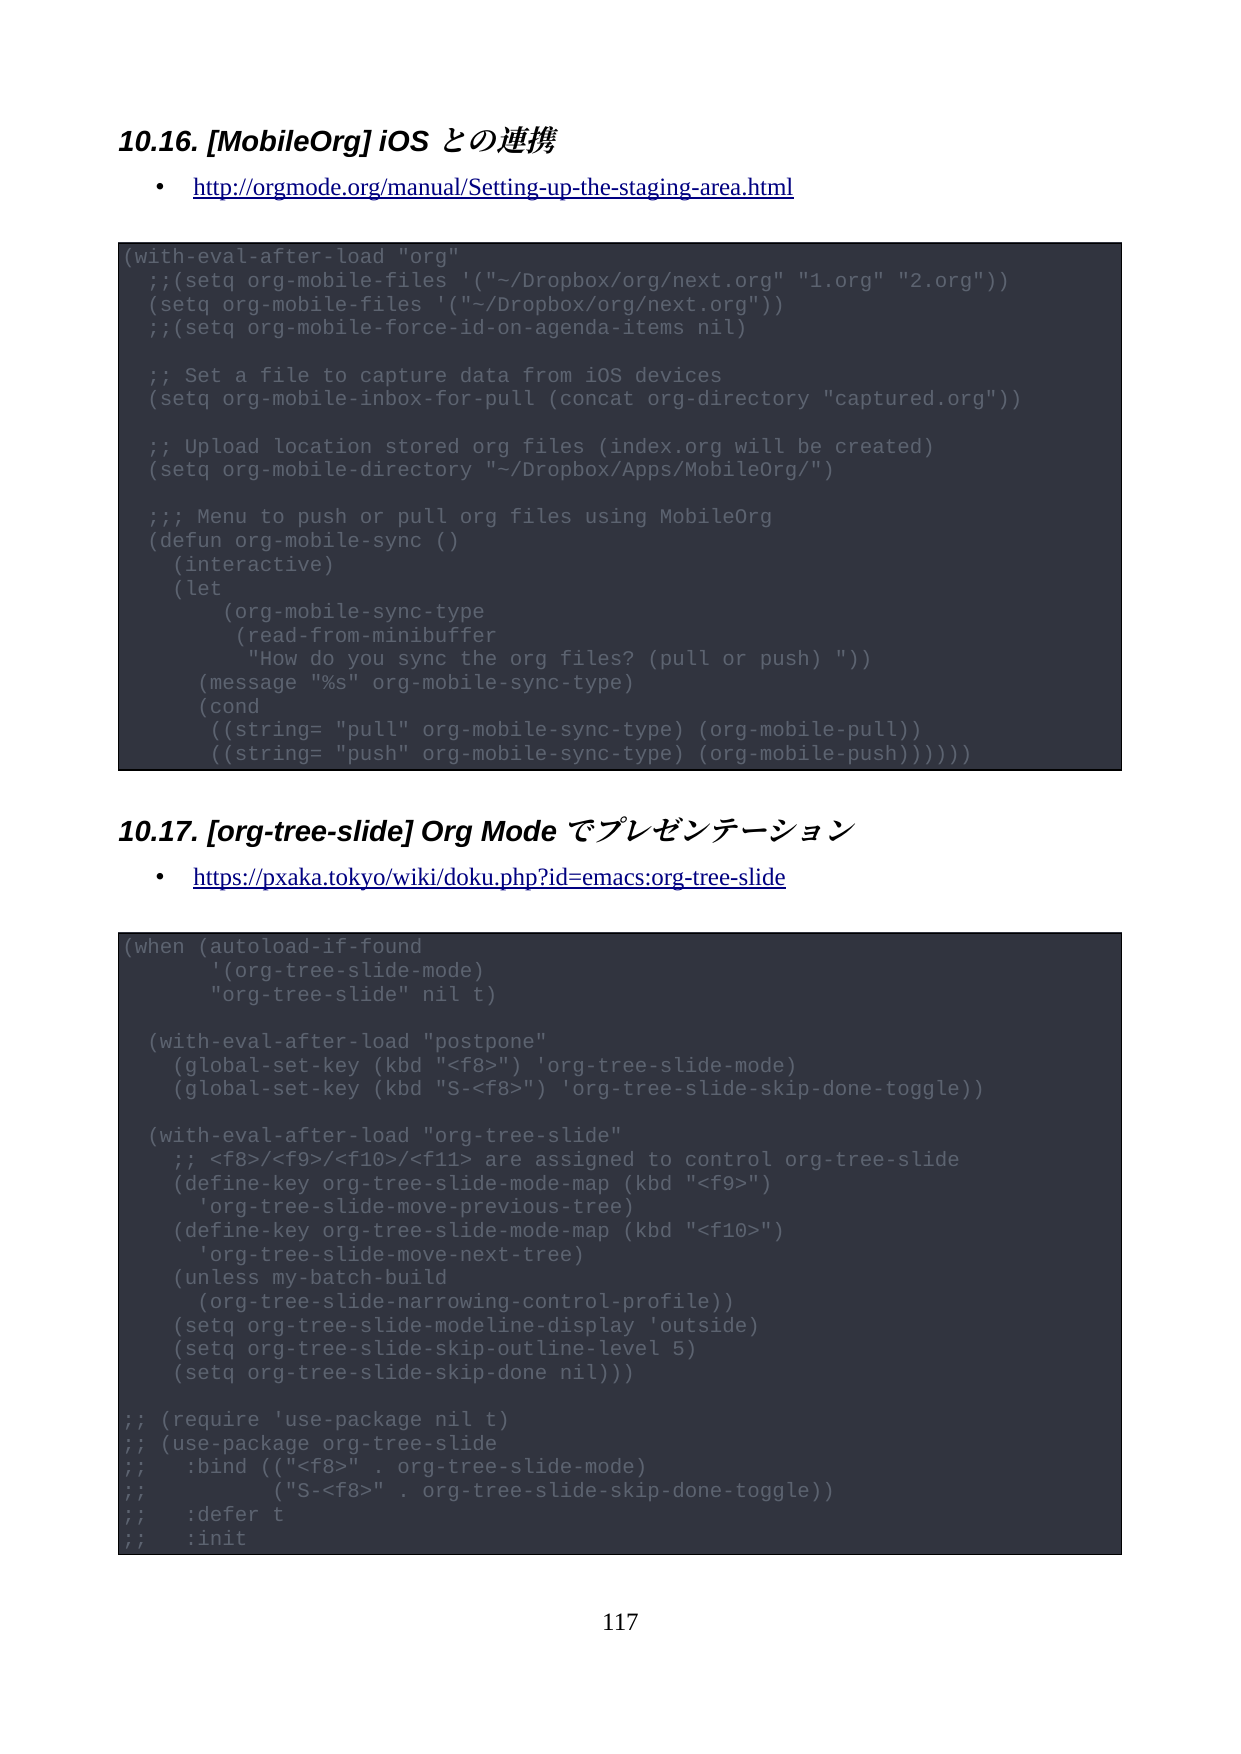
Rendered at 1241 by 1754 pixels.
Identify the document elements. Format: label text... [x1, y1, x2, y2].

text ;; Upload location stored org files (index.org will be created) [119, 432, 1121, 455]
text ((string= "push" org-mobile-sync-type) (org-mobile-push)))))) [119, 739, 1121, 769]
text ;; :init [119, 1523, 1121, 1554]
text (setq org-tree-slide-skip-done nil))) [119, 1358, 1121, 1382]
list http://orgmode.org/manual/Setting-up-the-staging-area.html [156, 172, 1122, 230]
subtitle [MobileOrg] iOS との連携 [118, 118, 1122, 160]
text (message "%s" org-mobile-sync-type) [119, 668, 1121, 692]
text ;;(setq org-mobile-files '("~/Dropbox/org/next.org" "1.org" "2.org")) [119, 266, 1121, 290]
text ;; <f8>/<f9>/<f10>/<f11> are assigned to control org-tree-slide [119, 1145, 1121, 1169]
text (let [119, 573, 1121, 597]
text "How do you sync the org files? (pull or push) ")) [119, 644, 1121, 668]
list https://pxaka.tokyo/wiki/doku.php?id=emacs:org-tree-slide [156, 862, 1122, 920]
text ;; Set a file to capture data from iOS devices [119, 361, 1121, 384]
text ;; :bind (("<f8>" . org-tree-slide-mode) [119, 1453, 1121, 1476]
text (with-eval-after-load "org-tree-slide" [119, 1122, 1121, 1145]
text ;; ("S-<f8>" . org-tree-slide-skip-done-toggle)) [119, 1476, 1121, 1500]
text (interactive) [119, 550, 1121, 573]
text 'org-tree-slide-move-previous-tree) [119, 1192, 1121, 1216]
text (defun org-mobile-sync () [119, 526, 1121, 550]
text (cond [119, 692, 1121, 715]
text (org-mobile-sync-type [119, 597, 1121, 621]
text ;;; Menu to push or pull org files using MobileOrg [119, 503, 1121, 526]
text ((string= "pull" org-mobile-sync-type) (org-mobile-pull)) [119, 715, 1121, 739]
text (setq org-mobile-inbox-for-pull (concat org-directory "captured.org")) [119, 384, 1121, 408]
text (global-set-key (kbd "<f8>") 'org-tree-slide-mode) [119, 1051, 1121, 1074]
text ;; (use-package org-tree-slide [119, 1429, 1121, 1453]
subtitle [org-tree-slide] Org Modeでプレゼンテーション [118, 808, 1122, 850]
text (setq org-tree-slide-modeline-display 'outside) [119, 1311, 1121, 1334]
text ;; :defer t [119, 1500, 1121, 1523]
text ;; (require 'use-package nil t) [119, 1405, 1121, 1429]
text "org-tree-slide" nil t) [119, 980, 1121, 1003]
text (org-tree-slide-narrowing-control-profile)) [119, 1287, 1121, 1311]
text (global-set-key (kbd "S-<f8>") 'org-tree-slide-skip-done-toggle)) [119, 1074, 1121, 1098]
text (with-eval-after-load "postpone" [119, 1027, 1121, 1051]
text (when (autoload-if-found [119, 934, 1121, 956]
text (unless my-batch-build [119, 1263, 1121, 1287]
text (read-from-minibuffer [119, 621, 1121, 644]
text ;;(setq org-mobile-force-id-on-agenda-items nil) [119, 313, 1121, 337]
text (with-eval-after-load "org" [119, 244, 1121, 266]
text 'org-tree-slide-move-next-tree) [119, 1240, 1121, 1263]
text (setq org-tree-slide-skip-outline-level 5) [119, 1334, 1121, 1358]
text (setq org-mobile-files '("~/Dropbox/org/next.org")) [119, 290, 1121, 313]
text (setq org-mobile-directory "~/Dropbox/Apps/MobileOrg/") [119, 455, 1121, 479]
text (define-key org-tree-slide-mode-map (kbd "<f10>") [119, 1216, 1121, 1240]
text (define-key org-tree-slide-mode-map (kbd "<f9>") [119, 1169, 1121, 1192]
text '(org-tree-slide-mode) [119, 956, 1121, 980]
